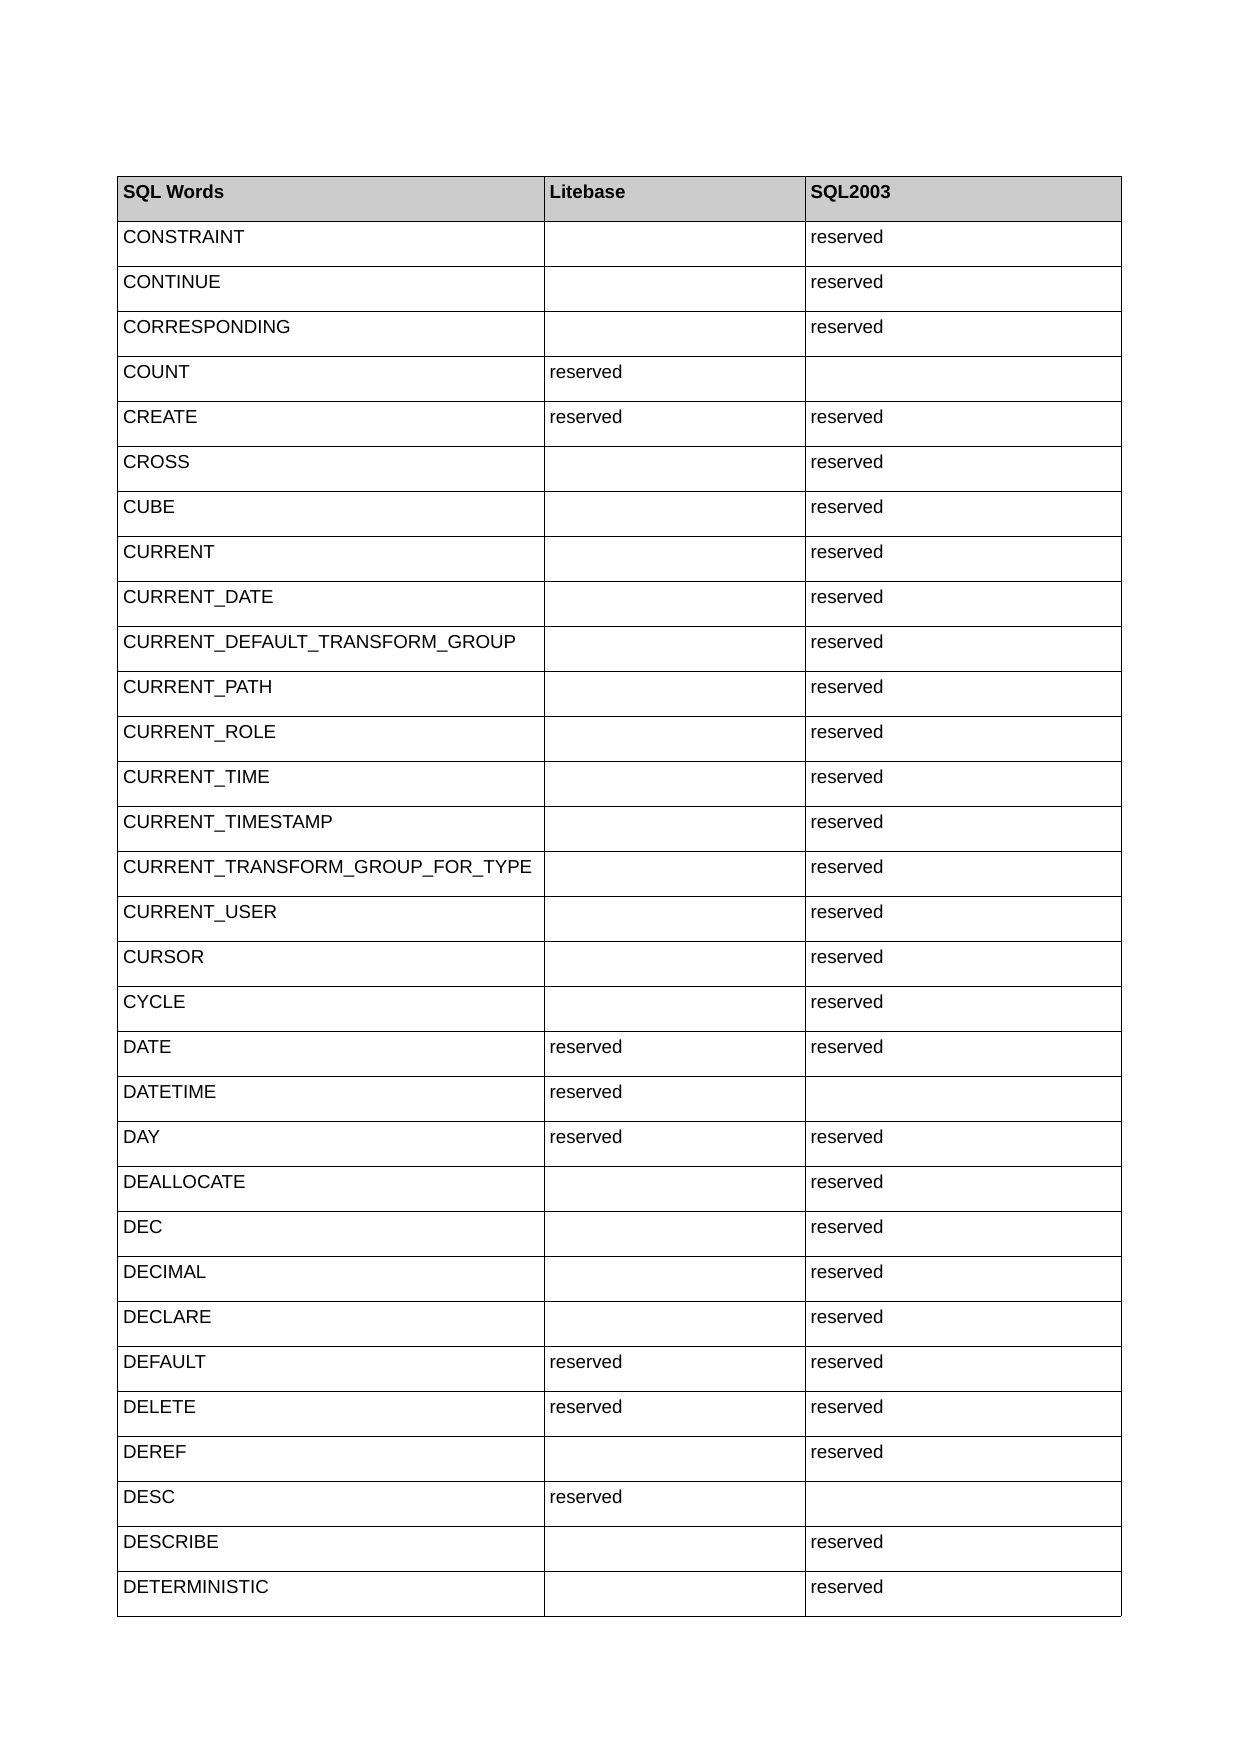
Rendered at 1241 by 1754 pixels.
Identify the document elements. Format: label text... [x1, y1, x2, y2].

table_cell DATETIME [118, 1077, 544, 1121]
table_cell reserved [806, 852, 1121, 896]
table_cell CONSTRAINT [118, 222, 544, 266]
table_cell CONTINUE [118, 267, 544, 311]
table_cell reserved [806, 492, 1121, 536]
table_cell CORRESPONDING [118, 312, 544, 356]
table_cell reserved [806, 717, 1121, 761]
table_header SQL Words [118, 177, 544, 221]
table_cell [545, 897, 805, 941]
table_cell reserved [806, 1302, 1121, 1346]
table_cell reserved [545, 1482, 805, 1526]
table_cell reserved [806, 312, 1121, 356]
table_cell reserved [545, 402, 805, 446]
table_cell DEALLOCATE [118, 1167, 544, 1211]
table_cell CURRENT_TIMESTAMP [118, 807, 544, 851]
table_cell reserved [806, 1212, 1121, 1256]
table_cell [545, 222, 805, 266]
table_cell DETERMINISTIC [118, 1572, 544, 1616]
table_cell [545, 717, 805, 761]
table_cell reserved [806, 537, 1121, 581]
table_cell DEREF [118, 1437, 544, 1481]
table_cell [545, 1302, 805, 1346]
table_cell reserved [806, 1032, 1121, 1076]
table_cell [545, 942, 805, 986]
table_cell CURRENT_TRANSFORM_GROUP_FOR_TYPE [118, 852, 544, 896]
table_cell reserved [806, 762, 1121, 806]
table_cell reserved [545, 1077, 805, 1121]
table_cell reserved [806, 987, 1121, 1031]
table_cell reserved [806, 267, 1121, 311]
table_header SQL2003 [806, 177, 1121, 221]
table_cell CUBE [118, 492, 544, 536]
table_cell [545, 312, 805, 356]
table_cell [545, 762, 805, 806]
table_cell [806, 1077, 1121, 1121]
table_cell reserved [545, 1392, 805, 1436]
table_cell CURRENT_DATE [118, 582, 544, 626]
table_cell [545, 627, 805, 671]
table_cell [545, 447, 805, 491]
table_cell DEFAULT [118, 1347, 544, 1391]
table_cell reserved [806, 1527, 1121, 1571]
table_cell COUNT [118, 357, 544, 401]
table_cell CURRENT_TIME [118, 762, 544, 806]
table_cell reserved [806, 1347, 1121, 1391]
table_cell reserved [806, 1257, 1121, 1301]
table_cell reserved [806, 627, 1121, 671]
table_cell [545, 987, 805, 1031]
table_cell [545, 1572, 805, 1616]
table_cell reserved [806, 942, 1121, 986]
table_cell DELETE [118, 1392, 544, 1436]
table_cell [806, 357, 1121, 401]
table_cell [545, 582, 805, 626]
table_cell DESCRIBE [118, 1527, 544, 1571]
table_cell CURRENT_ROLE [118, 717, 544, 761]
table_cell reserved [806, 1437, 1121, 1481]
table_cell DECIMAL [118, 1257, 544, 1301]
table_cell [545, 1212, 805, 1256]
table_cell reserved [545, 1347, 805, 1391]
table_cell DESC [118, 1482, 544, 1526]
table_cell reserved [806, 897, 1121, 941]
table_cell DECLARE [118, 1302, 544, 1346]
table_cell [806, 1482, 1121, 1526]
table_cell DEC [118, 1212, 544, 1256]
table_cell [545, 807, 805, 851]
table_cell [545, 492, 805, 536]
table_cell reserved [545, 1122, 805, 1166]
table_cell CURRENT [118, 537, 544, 581]
table_cell [545, 1527, 805, 1571]
table_cell [545, 267, 805, 311]
table_cell reserved [545, 1032, 805, 1076]
table_cell reserved [806, 1392, 1121, 1436]
table_cell [545, 1257, 805, 1301]
table_cell CURSOR [118, 942, 544, 986]
table_cell CYCLE [118, 987, 544, 1031]
table_header Litebase [545, 177, 805, 221]
table_cell DATE [118, 1032, 544, 1076]
table_cell CURRENT_DEFAULT_TRANSFORM_GROUP [118, 627, 544, 671]
table_cell reserved [806, 582, 1121, 626]
table_cell CURRENT_PATH [118, 672, 544, 716]
table_cell CREATE [118, 402, 544, 446]
table_cell [545, 1437, 805, 1481]
table_cell reserved [545, 357, 805, 401]
table_cell reserved [806, 402, 1121, 446]
table_cell CROSS [118, 447, 544, 491]
table_cell [545, 1167, 805, 1211]
table_cell reserved [806, 447, 1121, 491]
table_cell reserved [806, 1122, 1121, 1166]
table_cell CURRENT_USER [118, 897, 544, 941]
table_cell [545, 537, 805, 581]
table_cell [545, 672, 805, 716]
table_cell reserved [806, 222, 1121, 266]
table_cell reserved [806, 672, 1121, 716]
table_cell reserved [806, 1572, 1121, 1616]
table_cell [545, 852, 805, 896]
table_cell DAY [118, 1122, 544, 1166]
table_cell reserved [806, 807, 1121, 851]
table_cell reserved [806, 1167, 1121, 1211]
